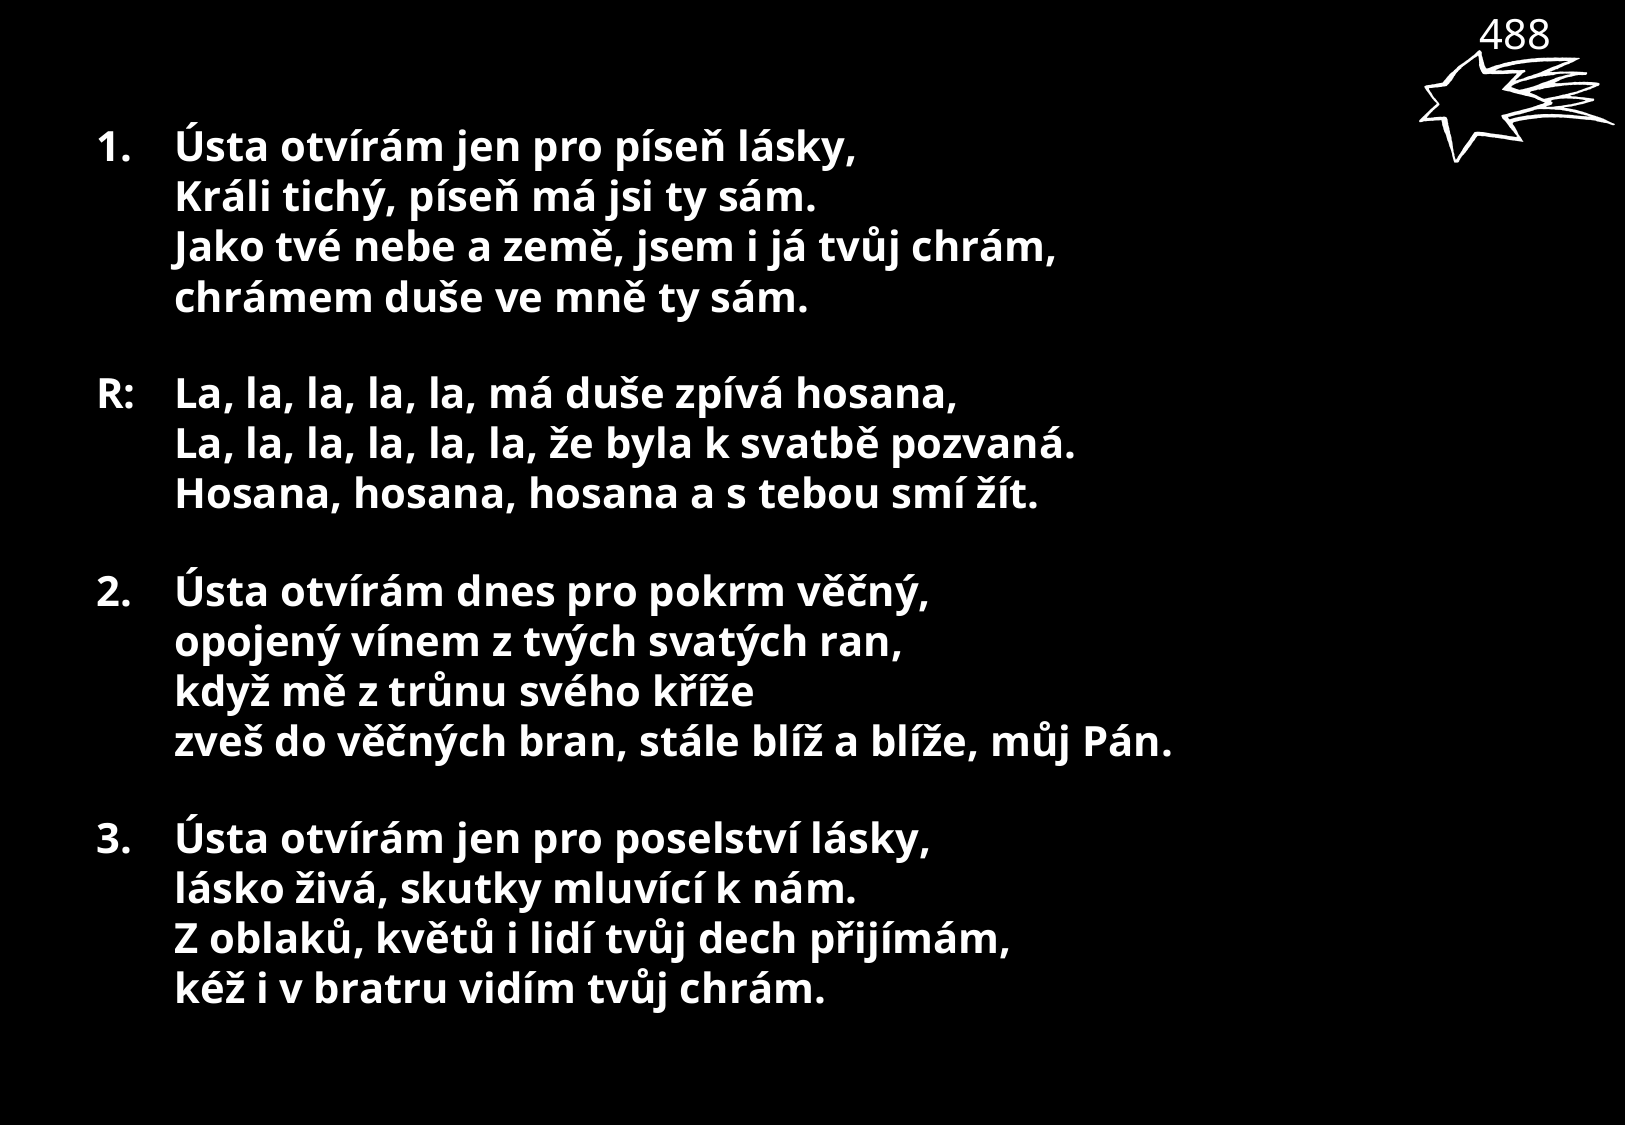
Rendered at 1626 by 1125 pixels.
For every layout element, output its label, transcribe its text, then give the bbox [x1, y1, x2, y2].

list Ústa otvírám jen pro píseň lásky, Králi tichý, píseň má jsi ty sám. Jako tvé nebe a země, jsem i já tvůj chrám, chrámem duše ve mně ty sám. R: La, la, la, la, la, má duše zpívá hosana, La, la, la, la, la, la, že byla k svatbě pozvaná. Hosana, hosana, hosana a s tebou smí žít. Ústa otvírám dnes pro pokrm věčný, opojený vínem z tvých svatých ran, když mě z trůnu svého kříže zveš do věčných bran, stále blíž a blíže, můj Pán. Ústa otvírám jen pro poselství lásky, lásko živá, skutky mluvící k nám. Z oblaků, květů i lidí tvůj dech přijímám, kéž i v bratru vidím tvůj chrám. [81, 112, 1544, 1101]
text_box 488 [1405, 0, 1626, 66]
